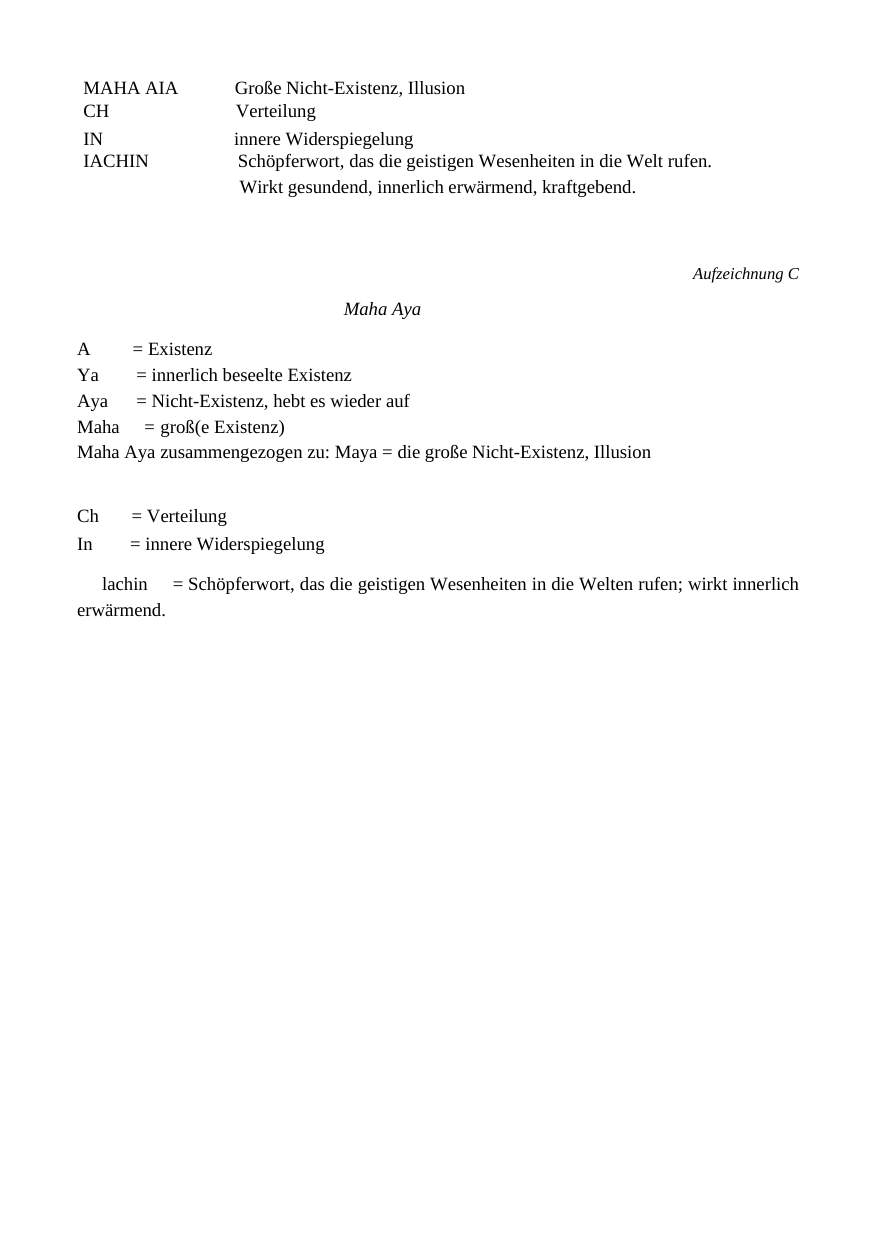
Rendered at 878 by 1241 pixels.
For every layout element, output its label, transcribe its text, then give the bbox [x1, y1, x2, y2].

text IN innere Widerspiegelung [83, 128, 800, 150]
text Aya = Nicht-Existenz, hebt es wieder auf [77, 390, 675, 411]
text CH Verteilung [83, 100, 800, 122]
text lachin = Schöpferwort, das die geistigen Wesenheiten in die Welten rufen; wirkt innerlich erwärmend. [77, 573, 800, 621]
text Maha Aya zusammengezogen zu: Maya = die große Nicht-Existenz, Illusion [77, 441, 800, 463]
text Maha = groß(e Existenz) [77, 416, 675, 437]
text MAHA AIA Große Nicht-Existenz, Illusion [83, 77, 800, 98]
text Aufzeichnung C [77, 264, 800, 283]
text IACHIN Schöpferwort, das die geistigen Wesenheiten in die Welt rufen. [83, 150, 800, 171]
text Ch = Verteilung [77, 505, 551, 526]
text In = innere Widerspiegelung [77, 533, 551, 554]
text Maha Aya [77, 298, 675, 319]
text A = Existenz [77, 338, 675, 360]
text Wirkt gesundend, innerlich erwärmend, kraftgebend. [239, 176, 800, 197]
text Ya = innerlich beseelte Existenz [77, 364, 675, 386]
